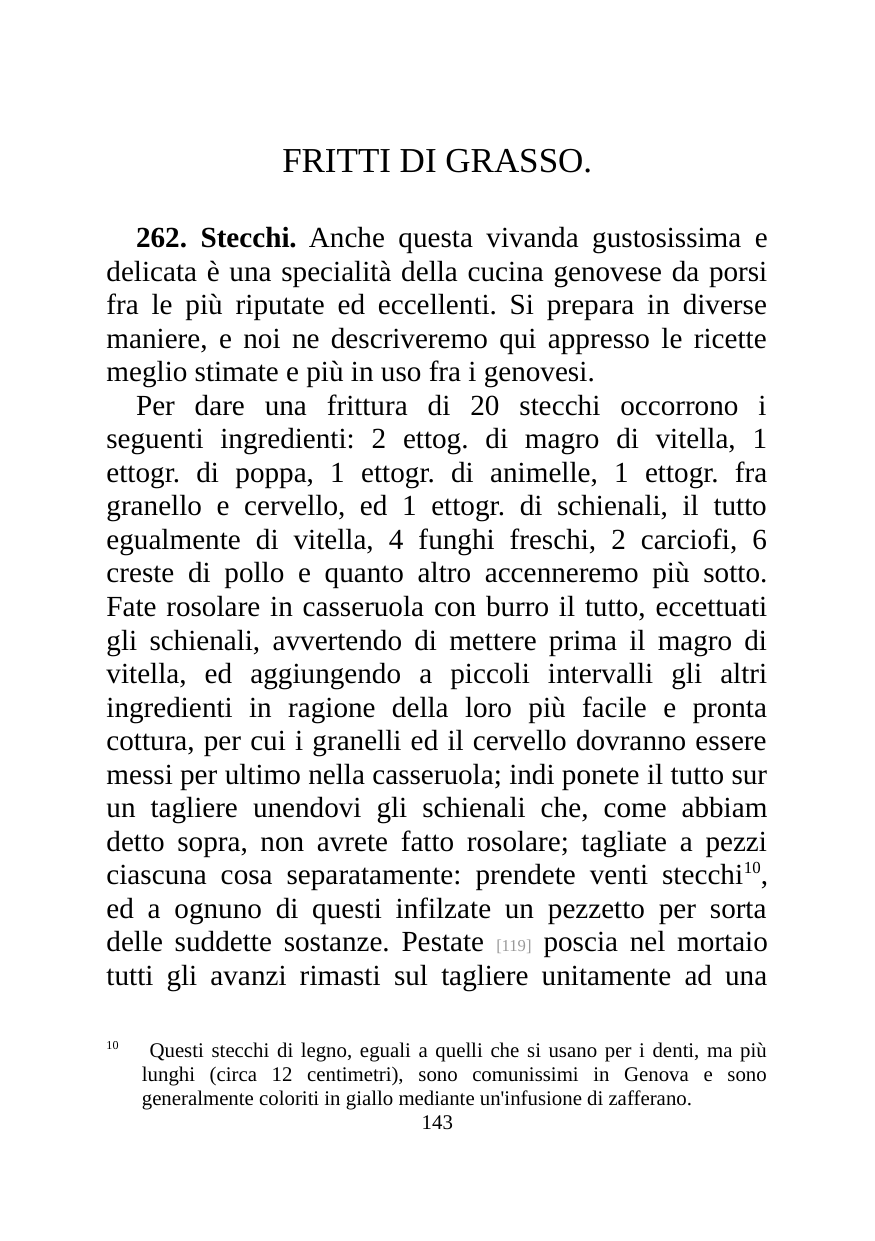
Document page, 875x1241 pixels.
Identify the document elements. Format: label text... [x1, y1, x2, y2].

text Questi stecchi di legno, eguali a quelli che si usano per i denti, ma più lunghi (circa 12 centimetri), sono comunissimi in Genova e sono generalmente coloriti in giallo mediante un'infusione di zafferano. [106, 1038, 768, 1110]
subtitle FRITTI DI GRASSO. [106, 140, 768, 180]
text Per dare una frittura di 20 stecchi occorrono i seguenti ingredienti: 2 ettog. di magro di vitella, 1 ettogr. di poppa, 1 ettogr. di animelle, 1 ettogr. fra granello e cervello, ed 1 ettogr. di schienali, il tutto egualmente di vitella, 4 funghi freschi, 2 carciofi, 6 creste di pollo e quanto altro accenneremo più sotto. Fate rosolare in casseruola con burro il tutto, eccettuati gli schienali, avvertendo di mettere prima il magro di vitella, ed aggiungendo a piccoli intervalli gli altri ingredienti in ragione della loro più facile e pronta cottura, per cui i granelli ed il cervello dovranno essere messi per ultimo nella casseruola; indi ponete il tutto sur un tagliere unendovi gli schienali che, come abbiam detto sopra, non avrete fatto rosolare; tagliate a pezzi ciascuna cosa separatamente: prendete venti stecchi, ed a ognuno di questi infilzate un pezzetto per sorta delle suddette sostanze. Pestate [119] poscia nel mortaio tutti gli avanzi rimasti sul tagliere unitamente ad una [106, 388, 768, 992]
text 262. Stecchi. Anche questa vivanda gustosissima e delicata è una specialità della cucina genovese da porsi fra le più riputate ed eccellenti. Si prepara in diverse maniere, e noi ne descriveremo qui appresso le ricette meglio stimate e più in uso fra i genovesi. [106, 220, 768, 388]
